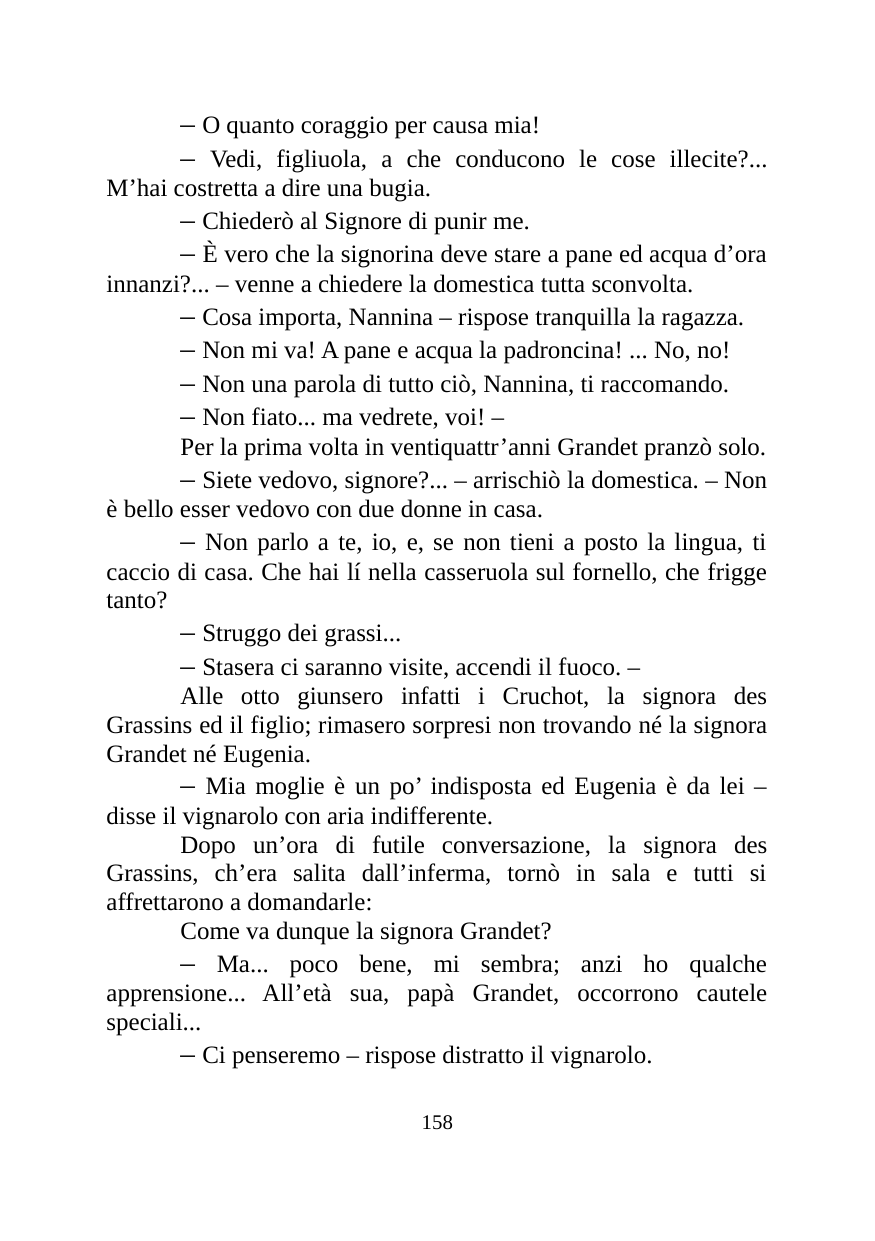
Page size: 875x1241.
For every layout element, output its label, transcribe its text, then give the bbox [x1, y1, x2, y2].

text Dopo un’ora di futile conversazione, la signora des Grassins, ch’era salita dall’inferma, tornò in sala e tutti si affrettarono a domandarle: [106, 830, 768, 916]
text – Ci penseremo – rispose distratto il vignarolo. [106, 1036, 768, 1069]
text – O quanto coraggio per causa mia! [106, 106, 768, 140]
text – Ma... poco bene, mi sembra; anzi ho qualche apprensione... All’età sua, papà Grandet, occorrono cautele speciali... [106, 945, 768, 1036]
text – Stasera ci saranno visite, accendi il fuoco. – [106, 648, 768, 681]
text – Non fiato... ma vedrete, voi! – [106, 398, 768, 432]
text Alle otto giunsero infatti i Cruchot, la signora des Grassins ed il figlio; rimasero sorpresi non trovando né la signora Grandet né Eugenia. [106, 681, 768, 767]
text – Struggo dei grassi... [106, 614, 768, 648]
text – Non mi va! A pane e acqua la padroncina! ... No, no! [106, 331, 768, 365]
text Come va dunque la signora Grandet? [106, 916, 768, 945]
text – Non una parola di tutto ciò, Nannina, ti raccomando. [106, 365, 768, 398]
text – Cosa importa, Nannina – rispose tranquilla la ragazza. [106, 298, 768, 331]
text – Siete vedovo, signore?... – arrischiò la domestica. – Non è bello esser vedovo con due donne in casa. [106, 461, 768, 523]
text – Mia moglie è un po’ indisposta ed Eugenia è da lei – disse il vignarolo con aria indifferente. [106, 767, 768, 830]
text – È vero che la signorina deve stare a pane ed acqua d’ora innanzi?... – venne a chiedere la domestica tutta sconvolta. [106, 236, 768, 298]
text – Vedi, figliuola, a che conducono le cose illecite?... M’hai costretta a dire una bugia. [106, 140, 768, 202]
text – Non parlo a te, io, e, se non tieni a posto la lingua, ti caccio di casa. Che hai lí nella casseruola sul fornello, che frigge tanto? [106, 523, 768, 614]
text Per la prima volta in ventiquattr’anni Grandet pranzò solo. [106, 432, 768, 461]
text – Chiederò al Signore di punir me. [106, 202, 768, 236]
